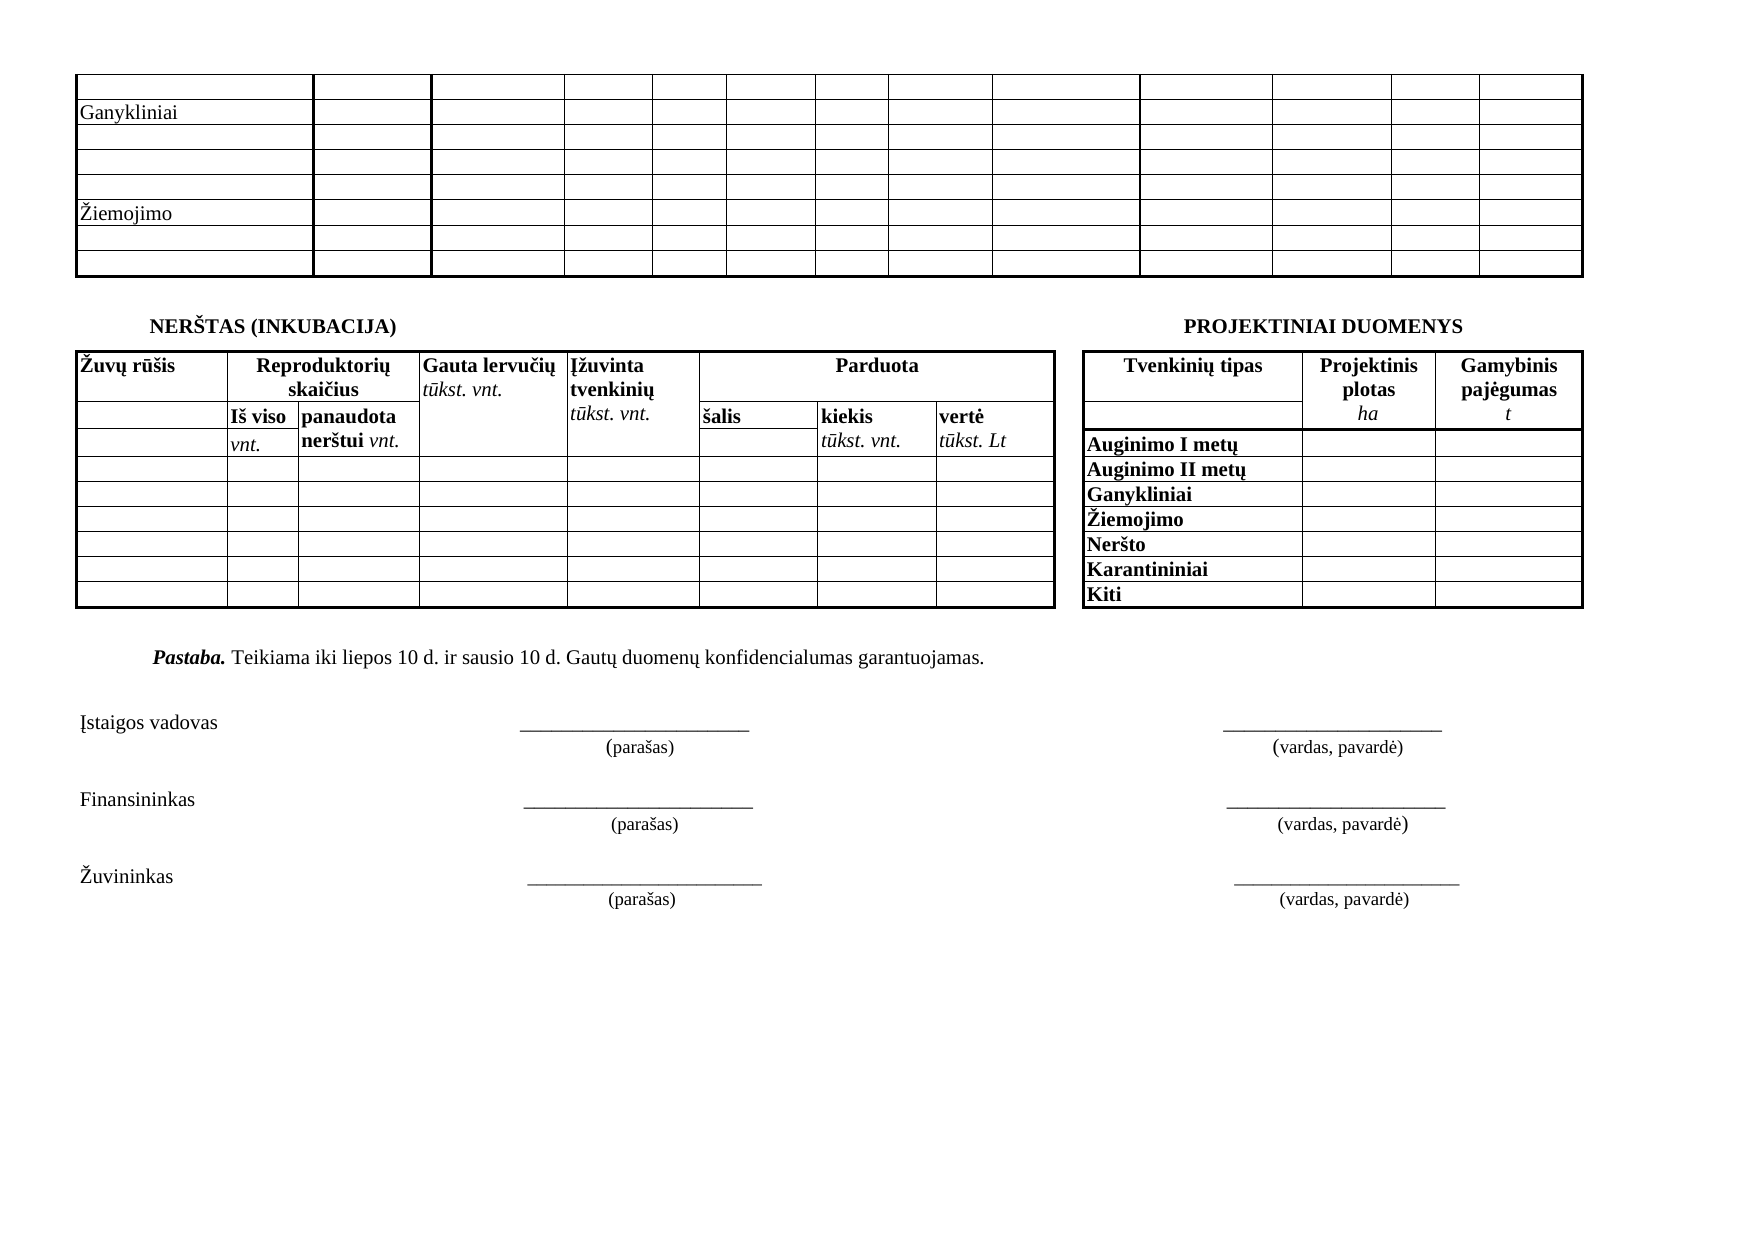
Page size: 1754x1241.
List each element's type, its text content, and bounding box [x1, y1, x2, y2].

table_cell [993, 100, 1139, 124]
table_cell [565, 125, 652, 149]
table_cell [1392, 125, 1479, 149]
table_cell [700, 482, 817, 506]
table_cell [1056, 581, 1082, 606]
table_cell [1392, 75, 1479, 99]
table_cell [78, 507, 227, 531]
table_cell [1392, 150, 1479, 174]
table_cell [315, 251, 430, 275]
table_cell vnt. [228, 429, 298, 456]
table_cell [315, 150, 430, 174]
table_cell [1273, 150, 1391, 174]
table_cell [700, 582, 817, 606]
table_cell Ganykliniai [1085, 482, 1302, 506]
table_cell [889, 175, 992, 199]
table_cell [727, 75, 815, 99]
table_cell [433, 150, 564, 174]
table_cell [568, 482, 699, 506]
table_cell [816, 150, 888, 174]
table_cell [1056, 506, 1082, 531]
table_cell [565, 100, 652, 124]
table_cell [1392, 100, 1479, 124]
table_cell [568, 582, 699, 606]
table_cell [78, 226, 312, 249]
table_cell [816, 125, 888, 149]
table_cell Auginimo II metų [1085, 457, 1302, 481]
table_cell [1141, 150, 1272, 174]
table_cell [78, 532, 227, 556]
table_header Parduota [700, 353, 1053, 401]
table_cell [315, 226, 430, 249]
table_cell [78, 125, 312, 149]
table_cell [433, 125, 564, 149]
table_cell [228, 482, 298, 506]
table_cell [433, 200, 564, 224]
table_cell [653, 200, 726, 224]
table_cell [889, 226, 992, 249]
table_cell [727, 200, 815, 224]
table_cell [568, 507, 699, 531]
table_cell panaudota nerštui vnt. [299, 402, 419, 456]
table_header Gamybinis pajėgumas t [1436, 353, 1581, 428]
table_cell [653, 226, 726, 249]
table_cell [816, 251, 888, 275]
table_cell kiekis tūkst. vnt. [818, 402, 936, 456]
table_cell [78, 557, 227, 581]
table_cell [816, 226, 888, 249]
table_cell [78, 75, 312, 99]
table_cell Žiemojimo [78, 200, 312, 224]
table_header Tvenkinių tipas [1085, 353, 1302, 401]
table_cell [818, 457, 936, 481]
table_cell [1273, 125, 1391, 149]
table_cell [937, 507, 1053, 531]
table_cell [993, 175, 1139, 199]
table_cell [565, 75, 652, 99]
table_cell [1056, 556, 1082, 581]
table_cell Auginimo I metų [1085, 431, 1302, 456]
table_cell [1436, 532, 1581, 556]
table_cell [937, 582, 1053, 606]
table_cell [1141, 125, 1272, 149]
table_cell [700, 429, 817, 456]
table_cell [1436, 582, 1581, 606]
table_cell [937, 482, 1053, 506]
table_cell [1056, 456, 1082, 481]
table_cell [568, 532, 699, 556]
table_cell [299, 532, 419, 556]
table_cell [1085, 402, 1302, 428]
table_cell [727, 100, 815, 124]
table_cell Karantininiai [1085, 557, 1302, 581]
table_cell [420, 482, 567, 506]
table_cell [315, 200, 430, 224]
table_cell [727, 175, 815, 199]
table_cell [1480, 175, 1581, 199]
table_cell [315, 125, 430, 149]
table_cell [228, 557, 298, 581]
table_cell [1273, 251, 1391, 275]
table_cell [420, 507, 567, 531]
table_cell [78, 429, 227, 456]
table_cell [1480, 200, 1581, 224]
table_cell [78, 402, 227, 428]
table_cell [78, 482, 227, 506]
table_header Projektinis plotas ha [1303, 353, 1435, 428]
table_cell [816, 75, 888, 99]
table_cell [228, 507, 298, 531]
table_cell [993, 150, 1139, 174]
table_cell Ganykliniai [78, 100, 312, 124]
table_cell [653, 175, 726, 199]
table_cell Žiemojimo [1085, 507, 1302, 531]
table_cell [1056, 428, 1082, 456]
table_cell [889, 200, 992, 224]
table_cell [433, 251, 564, 275]
table_cell [1436, 557, 1581, 581]
table_cell [1303, 431, 1435, 456]
table_cell [937, 457, 1053, 481]
table_cell [1436, 457, 1581, 481]
table_cell [1056, 481, 1082, 506]
table_cell [937, 532, 1053, 556]
table_cell [1303, 557, 1435, 581]
table_cell [565, 251, 652, 275]
table_cell [727, 125, 815, 149]
table_cell [700, 457, 817, 481]
table_cell [653, 251, 726, 275]
table_cell Pastaba. Teikiama iki liepos 10 d. ir sausio 10 d. Gautų duomenų konfidencialumas garantuojamas. Įstaigos vadovas ______________________ _____________________ (parašas) (vardas, pavardė) Finansininkas ______________________ _____________________ (parašas) (vardas, pavardė) Žuvininkas _________________________ ________________________ (parašas) (vardas, pavardė) [77, 606, 1537, 963]
table_cell [653, 150, 726, 174]
table_cell [1436, 482, 1581, 506]
table_cell [1056, 531, 1082, 556]
table_cell [420, 582, 567, 606]
table_cell [299, 557, 419, 581]
table_cell [1056, 401, 1082, 428]
table_cell [700, 532, 817, 556]
table_cell [420, 532, 567, 556]
table_cell Kiti [1085, 582, 1302, 606]
table_cell [1141, 226, 1272, 249]
table_cell [993, 226, 1139, 249]
table_cell [993, 200, 1139, 224]
table_cell [299, 582, 419, 606]
table_cell [1141, 75, 1272, 99]
table_cell [315, 175, 430, 199]
table_cell [1480, 150, 1581, 174]
table_header Įžuvinta tvenkinių tūkst. vnt. [568, 353, 699, 456]
table_cell [993, 75, 1139, 99]
table_cell [433, 226, 564, 249]
table_cell [1303, 582, 1435, 606]
table_cell [1480, 125, 1581, 149]
table_cell [78, 251, 312, 275]
table_cell [1537, 609, 1583, 963]
table_cell [565, 175, 652, 199]
table_cell [1141, 200, 1272, 224]
table_cell [653, 125, 726, 149]
table_cell [315, 100, 430, 124]
table_cell [1303, 507, 1435, 531]
table_cell vertė tūkst. Lt [937, 402, 1053, 456]
table_cell [816, 175, 888, 199]
table_cell [433, 100, 564, 124]
table_cell [1273, 75, 1391, 99]
table_cell [818, 507, 936, 531]
table_cell [565, 226, 652, 249]
table_cell [1480, 251, 1581, 275]
table_cell [1480, 100, 1581, 124]
table_cell [1141, 251, 1272, 275]
table_cell [228, 532, 298, 556]
table_cell [818, 482, 936, 506]
table_cell [1392, 175, 1479, 199]
table_cell [1303, 457, 1435, 481]
table_cell [727, 251, 815, 275]
table_cell [1273, 175, 1391, 199]
table_cell [993, 251, 1139, 275]
table_cell [1141, 100, 1272, 124]
table_cell [1273, 100, 1391, 124]
table_cell [433, 175, 564, 199]
table_cell [993, 125, 1139, 149]
table_cell [228, 457, 298, 481]
table_cell [889, 75, 992, 99]
table_cell [568, 457, 699, 481]
table_cell [299, 457, 419, 481]
table_cell [565, 150, 652, 174]
table_cell [818, 582, 936, 606]
table_cell [1303, 532, 1435, 556]
table_header [1056, 350, 1082, 401]
table_cell [700, 507, 817, 531]
table_cell [889, 251, 992, 275]
table_cell [1141, 175, 1272, 199]
table_cell [420, 457, 567, 481]
table_cell [78, 150, 312, 174]
table_header Gauta lervučių tūkst. vnt. [420, 353, 567, 456]
table_cell [1273, 200, 1391, 224]
table_cell [1392, 251, 1479, 275]
table_cell [78, 175, 312, 199]
table_cell [433, 75, 564, 99]
table_cell [420, 557, 567, 581]
table_cell [727, 150, 815, 174]
table_cell [228, 582, 298, 606]
table_cell [816, 200, 888, 224]
table_header Reproduktorių skaičius [228, 353, 419, 401]
table_cell [700, 557, 817, 581]
table_cell Neršto [1085, 532, 1302, 556]
table_cell [78, 582, 227, 606]
table_header Žuvų rūšis [78, 353, 227, 401]
table_cell šalis [700, 402, 817, 428]
table_cell [816, 100, 888, 124]
table_cell [299, 507, 419, 531]
table_cell [653, 100, 726, 124]
table_cell [1436, 431, 1581, 456]
table_cell [78, 457, 227, 481]
table_cell [299, 482, 419, 506]
table_cell [889, 100, 992, 124]
table_cell [1480, 75, 1581, 99]
table_cell [1392, 226, 1479, 249]
table_cell [653, 75, 726, 99]
table_cell Iš viso [228, 402, 298, 428]
table_cell [1480, 226, 1581, 249]
table_cell [1303, 482, 1435, 506]
table_cell [1436, 507, 1581, 531]
table_cell [889, 150, 992, 174]
table_cell [1392, 200, 1479, 224]
table_cell [565, 200, 652, 224]
table_cell [818, 532, 936, 556]
table_cell [818, 557, 936, 581]
table_cell [315, 75, 430, 99]
table_cell [1273, 226, 1391, 249]
table_cell [727, 226, 815, 249]
table_cell [889, 125, 992, 149]
table_cell [568, 557, 699, 581]
text NERŠTAS (INKUBACIJA) PROJEKTINIAI DUOMENYS [118, 314, 1668, 338]
table_cell [937, 557, 1053, 581]
